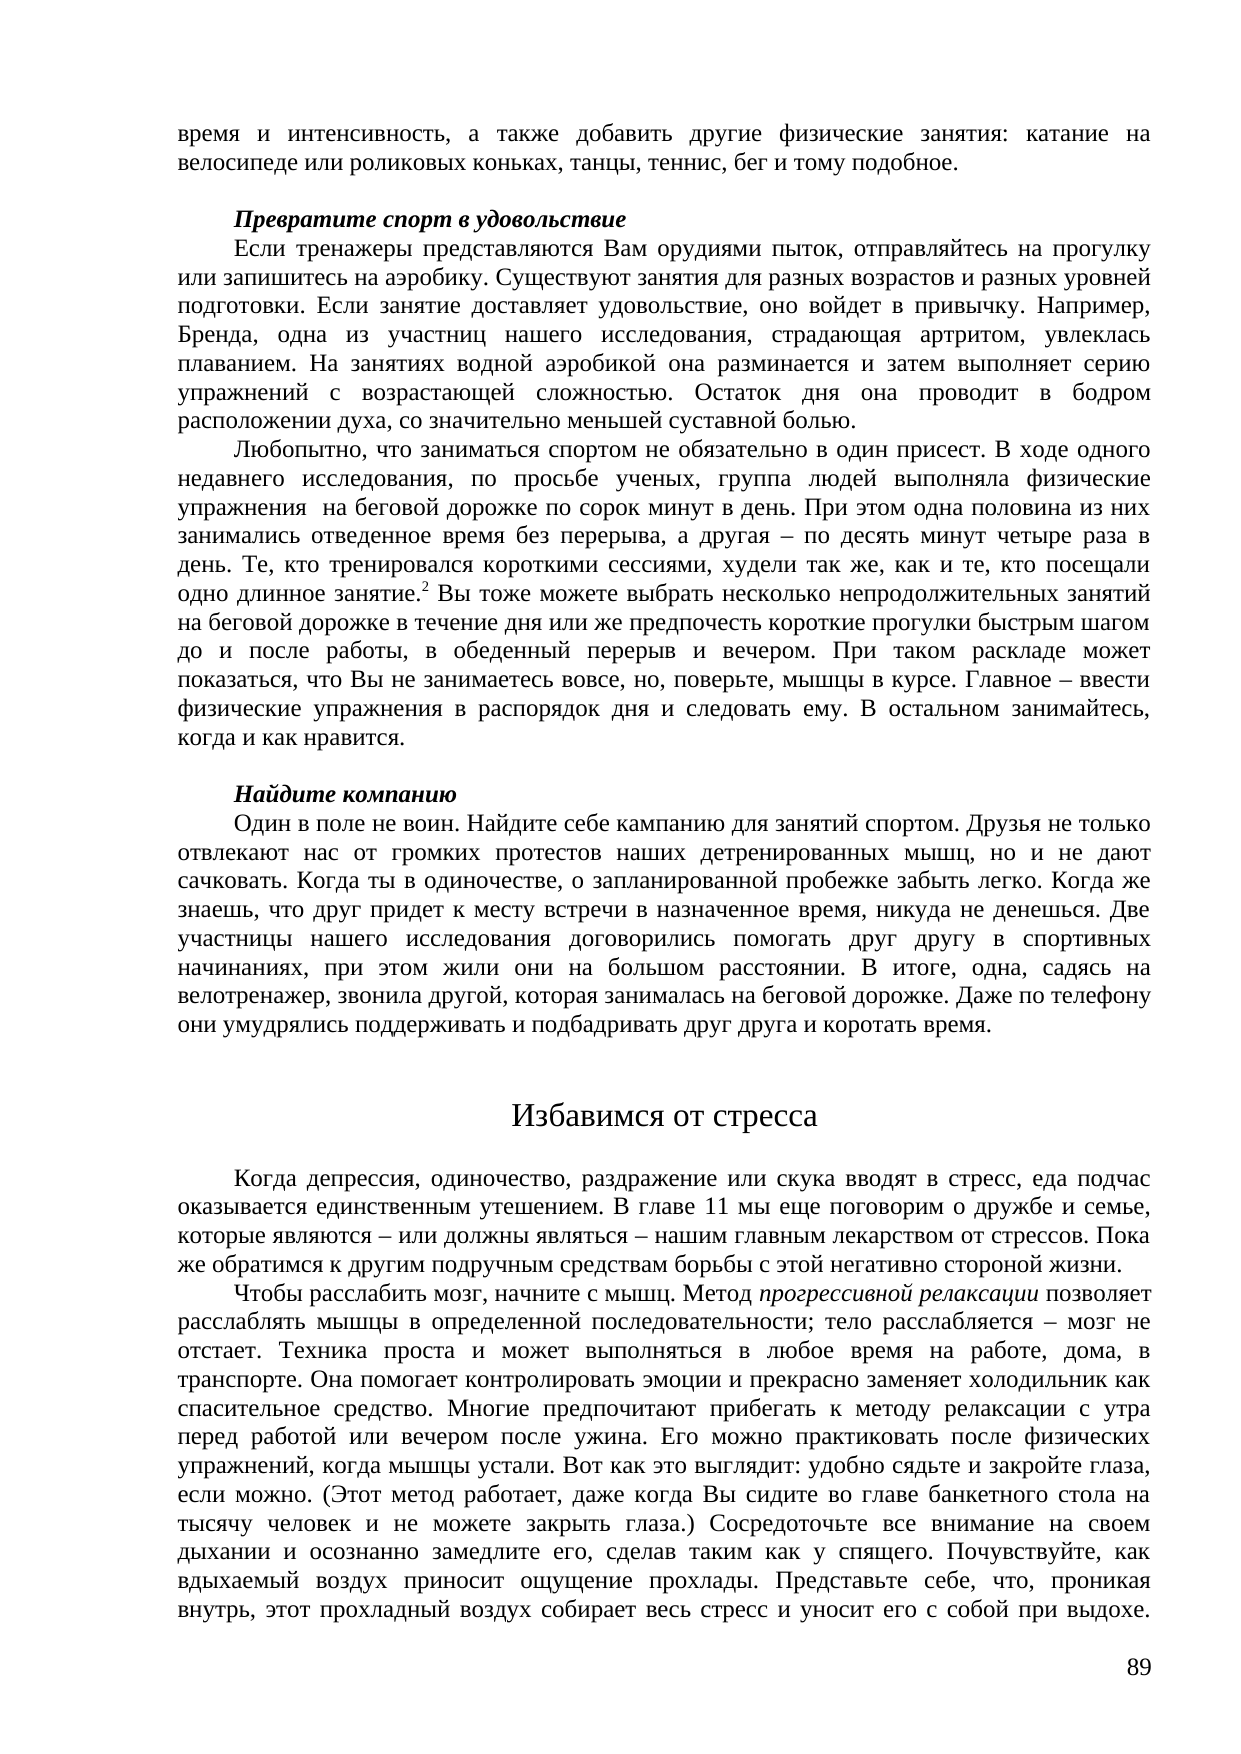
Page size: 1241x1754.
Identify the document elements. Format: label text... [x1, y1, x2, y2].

text Один в поле не воин. Найдите себе кампанию для занятий спортом. Друзья не только отвлекают нас от громких протестов наших детренированных мышц, но и не дают сачковать. Когда ты в одиночестве, о запланированной пробежке забыть легко. Когда же знаешь, что друг придет к месту встречи в назначенное время, никуда не денешься. Две участницы нашего исследования договорились помогать друг другу в спортивных начинаниях, при этом жили они на большом расстоянии. В итоге, одна, садясь на велотренажер, звонила другой, которая занималась на беговой дорожке. Даже по телефону они умудрялись поддерживать и подбадривать друг друга и коротать время. [177, 808, 1152, 1038]
text Если тренажеры представляются Вам орудиями пыток, отправляйтесь на прогулку или запишитесь на аэробику. Существуют занятия для разных возрастов и разных уровней подготовки. Если занятие доставляет удовольствие, оно войдет в привычку. Например, Бренда, одна из участниц нашего исследования, страдающая артритом, увлеклась плаванием. На занятиях водной аэробикой она разминается и затем выполняет серию упражнений с возрастающей сложностью. Остаток дня она проводит в бодром расположении духа, со значительно меньшей суставной болью. [177, 233, 1152, 434]
text Избавимся от стресса [177, 1096, 1152, 1134]
text Когда депрессия, одиночество, раздражение или скука вводят в стресс, еда подчас оказывается единственным утешением. В главе 11 мы еще поговорим о дружбе и семье, которые являются – или должны являться – нашим главным лекарством от стрессов. Пока же обратимся к другим подручным средствам борьбы с этой негативно стороной жизни. [177, 1163, 1152, 1278]
text время и интенсивность, а также добавить другие физические занятия: катание на велосипеде или роликовых коньках, танцы, теннис, бег и тому подобное. [177, 118, 1152, 176]
text Превратите спорт в удовольствие [177, 204, 1152, 233]
text Чтобы расслабить мозг, начните с мышц. Метод прогрессивной релаксации позволяет расслаблять мышцы в определенной последовательности; тело расслабляется – мозг не отстает. Техника проста и может выполняться в любое время на работе, дома, в транспорте. Она помогает контролировать эмоции и прекрасно заменяет холодильник как спасительное средство. Многие предпочитают прибегать к методу релаксации с утра перед работой или вечером после ужина. Его можно практиковать после физических упражнений, когда мышцы устали. Вот как это выглядит: удобно сядьте и закройте глаза, если можно. (Этот метод работает, даже когда Вы сидите во главе банкетного стола на тысячу человек и не можете закрыть глаза.) Сосредоточьте все внимание на своем дыхании и осознанно замедлите его, сделав таким как у спящего. Почувствуйте, как вдыхаемый воздух приносит ощущение прохлады. Представьте себе, что, проникая внутрь, этот прохладный воздух собирает весь стресс и уносит его с собой при выдохе. [177, 1278, 1152, 1623]
text Найдите компанию [177, 779, 1152, 808]
text Любопытно, что заниматься спортом не обязательно в один присест. В ходе одного недавнего исследования, по просьбе ученых, группа людей выполняла физические упражнения на беговой дорожке по сорок минут в день. При этом одна половина из них занимались отведенное время без перерыва, а другая – по десять минут четыре раза в день. Те, кто тренировался короткими сессиями, худели так же, как и те, кто посещали одно длинное занятие.2 Вы тоже можете выбрать несколько непродолжительных занятий на беговой дорожке в течение дня или же предпочесть короткие прогулки быстрым шагом до и после работы, в обеденный перерыв и вечером. При таком раскладе может показаться, что Вы не занимаетесь вовсе, но, поверьте, мышцы в курсе. Главное – ввести физические упражнения в распорядок дня и следовать ему. В остальном занимайтесь, когда и как нравится. [177, 434, 1152, 751]
